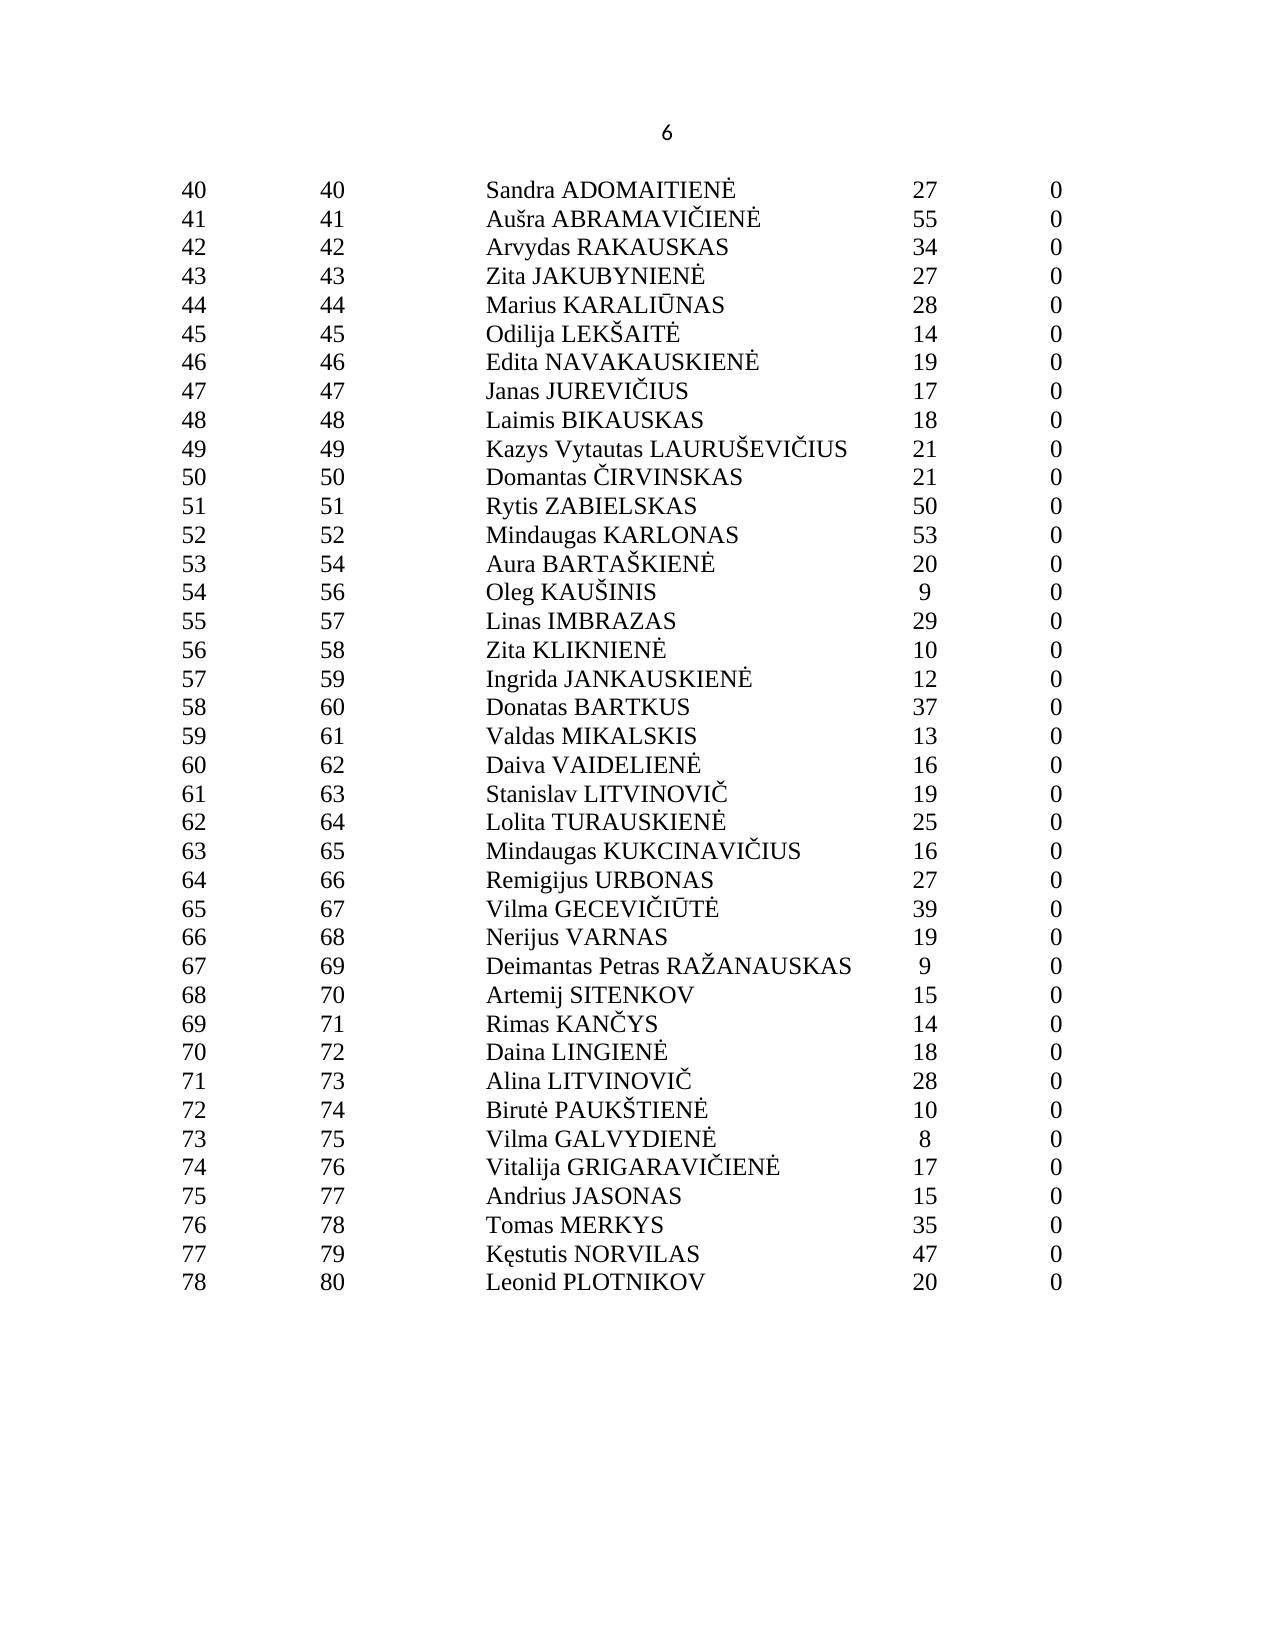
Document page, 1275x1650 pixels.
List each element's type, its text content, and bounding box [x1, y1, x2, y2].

table_cell 21 [860, 434, 990, 462]
table_cell 40 [316, 175, 481, 204]
table_cell 76 [316, 1153, 481, 1181]
table_cell 45 [177, 319, 316, 347]
table_cell 51 [316, 491, 481, 520]
table_cell Donatas BARTKUS [481, 693, 860, 721]
table_cell 12 [860, 664, 990, 692]
table_cell 60 [177, 750, 316, 779]
table_cell 55 [177, 606, 316, 635]
table_cell 53 [860, 520, 990, 549]
table_cell 0 [990, 951, 1122, 980]
table_cell 50 [177, 463, 316, 491]
table_cell Janas JUREVIČIUS [481, 376, 860, 405]
table_cell 25 [860, 808, 990, 836]
table_cell Vilma GECEVIČIŪTĖ [481, 894, 860, 922]
table_cell 74 [177, 1153, 316, 1181]
table_cell 0 [990, 1210, 1122, 1239]
table_cell 57 [316, 606, 481, 635]
table_cell 76 [177, 1210, 316, 1239]
table_cell 79 [316, 1239, 481, 1267]
table_cell 66 [177, 923, 316, 951]
table_cell 48 [177, 405, 316, 434]
table_cell Daiva VAIDELIENĖ [481, 750, 860, 779]
table_cell Domantas ČIRVINSKAS [481, 463, 860, 491]
table_cell 28 [860, 290, 990, 319]
table_cell 15 [860, 1181, 990, 1210]
table_cell Mindaugas KUKCINAVIČIUS [481, 836, 860, 865]
table_cell 0 [990, 808, 1122, 836]
table_cell 0 [990, 865, 1122, 894]
table_cell Tomas MERKYS [481, 1210, 860, 1239]
table_cell Artemij SITENKOV [481, 980, 860, 1009]
table_cell 14 [860, 319, 990, 347]
table_cell Vilma GALVYDIENĖ [481, 1124, 860, 1152]
table_cell 13 [860, 721, 990, 750]
table_cell 0 [990, 261, 1122, 290]
table_cell 70 [316, 980, 481, 1009]
table_cell Sandra ADOMAITIENĖ [481, 175, 860, 204]
table_cell 0 [990, 348, 1122, 376]
table_cell Rytis ZABIELSKAS [481, 491, 860, 520]
table_cell 43 [177, 261, 316, 290]
table_cell 0 [990, 635, 1122, 664]
table_cell 0 [990, 894, 1122, 922]
table_cell 0 [990, 434, 1122, 462]
table_cell 0 [990, 463, 1122, 491]
table_cell 0 [990, 578, 1122, 606]
table_cell 0 [990, 1153, 1122, 1181]
table_cell 64 [177, 865, 316, 894]
table_cell 0 [990, 1009, 1122, 1037]
table_cell 39 [860, 894, 990, 922]
table_cell 9 [860, 578, 990, 606]
table_cell 64 [316, 808, 481, 836]
table_cell Edita NAVAKAUSKIENĖ [481, 348, 860, 376]
table_cell 47 [177, 376, 316, 405]
table_cell 58 [316, 635, 481, 664]
table_cell 61 [177, 779, 316, 807]
table_cell 16 [860, 750, 990, 779]
table_cell Lolita TURAUSKIENĖ [481, 808, 860, 836]
table_cell 0 [990, 750, 1122, 779]
table_cell 28 [860, 1066, 990, 1095]
table_cell Marius KARALIŪNAS [481, 290, 860, 319]
table_cell 0 [990, 549, 1122, 577]
table_cell 0 [990, 175, 1122, 204]
table_cell 68 [177, 980, 316, 1009]
table_cell Zita JAKUBYNIENĖ [481, 261, 860, 290]
table_cell 0 [990, 1066, 1122, 1095]
table_cell 0 [990, 779, 1122, 807]
table_cell 0 [990, 721, 1122, 750]
table_cell Birutė PAUKŠTIENĖ [481, 1095, 860, 1124]
table_cell 19 [860, 779, 990, 807]
table_cell Valdas MIKALSKIS [481, 721, 860, 750]
table_cell 0 [990, 405, 1122, 434]
table_cell 27 [860, 865, 990, 894]
table_cell 0 [990, 319, 1122, 347]
table_cell Linas IMBRAZAS [481, 606, 860, 635]
table_cell 50 [316, 463, 481, 491]
table_cell 8 [860, 1124, 990, 1152]
table_cell 0 [990, 1268, 1122, 1296]
table_cell 0 [990, 290, 1122, 319]
table_cell 20 [860, 549, 990, 577]
table_cell 0 [990, 1038, 1122, 1066]
table_cell 69 [177, 1009, 316, 1037]
table_cell 49 [177, 434, 316, 462]
table_cell 35 [860, 1210, 990, 1239]
table_cell 20 [860, 1268, 990, 1296]
table_cell 56 [177, 635, 316, 664]
table_cell 77 [316, 1181, 481, 1210]
table_cell 0 [990, 376, 1122, 405]
table_cell 72 [177, 1095, 316, 1124]
table_cell 19 [860, 923, 990, 951]
table_cell 0 [990, 836, 1122, 865]
table_cell 27 [860, 261, 990, 290]
table_cell Daina LINGIENĖ [481, 1038, 860, 1066]
table_cell 0 [990, 204, 1122, 232]
table_cell 78 [316, 1210, 481, 1239]
table_cell 10 [860, 1095, 990, 1124]
table_cell 40 [177, 175, 316, 204]
table_cell Kazys Vytautas LAURUŠEVIČIUS [481, 434, 860, 462]
table_cell Nerijus VARNAS [481, 923, 860, 951]
table_cell Odilija LEKŠAITĖ [481, 319, 860, 347]
table_cell 9 [860, 951, 990, 980]
table_cell 41 [177, 204, 316, 232]
table_cell 62 [316, 750, 481, 779]
table_cell Stanislav LITVINOVIČ [481, 779, 860, 807]
table_cell 17 [860, 1153, 990, 1181]
table_cell 54 [316, 549, 481, 577]
table_cell 67 [316, 894, 481, 922]
table_cell 0 [990, 1239, 1122, 1267]
table_cell Mindaugas KARLONAS [481, 520, 860, 549]
table_cell 0 [990, 1124, 1122, 1152]
table_cell 44 [316, 290, 481, 319]
table_cell 59 [316, 664, 481, 692]
table_cell 71 [177, 1066, 316, 1095]
table_cell 53 [177, 549, 316, 577]
table_cell Kęstutis NORVILAS [481, 1239, 860, 1267]
table_cell 0 [990, 1095, 1122, 1124]
table_cell 27 [860, 175, 990, 204]
table_cell 57 [177, 664, 316, 692]
table_cell Zita KLIKNIENĖ [481, 635, 860, 664]
table_cell Aušra ABRAMAVIČIENĖ [481, 204, 860, 232]
table_cell 56 [316, 578, 481, 606]
table_cell 77 [177, 1239, 316, 1267]
table_cell 50 [860, 491, 990, 520]
table_cell 72 [316, 1038, 481, 1066]
table_cell 0 [990, 693, 1122, 721]
table_cell Andrius JASONAS [481, 1181, 860, 1210]
table_cell Alina LITVINOVIČ [481, 1066, 860, 1095]
table_cell Aura BARTAŠKIENĖ [481, 549, 860, 577]
table_cell 41 [316, 204, 481, 232]
table_cell 58 [177, 693, 316, 721]
table_cell 14 [860, 1009, 990, 1037]
table_cell 43 [316, 261, 481, 290]
table_cell 0 [990, 520, 1122, 549]
table_cell 80 [316, 1268, 481, 1296]
table_cell 0 [990, 664, 1122, 692]
table_cell 63 [177, 836, 316, 865]
table_cell 0 [990, 606, 1122, 635]
table_cell 0 [990, 923, 1122, 951]
table_cell 75 [177, 1181, 316, 1210]
table_cell Deimantas Petras RAŽANAUSKAS [481, 951, 860, 980]
table_cell 29 [860, 606, 990, 635]
table_cell 0 [990, 233, 1122, 261]
table_cell 73 [316, 1066, 481, 1095]
table_cell 0 [990, 491, 1122, 520]
table_cell 47 [316, 376, 481, 405]
table_cell 66 [316, 865, 481, 894]
table_cell 71 [316, 1009, 481, 1037]
table_cell 42 [316, 233, 481, 261]
table_cell 63 [316, 779, 481, 807]
table_cell 17 [860, 376, 990, 405]
table_cell 67 [177, 951, 316, 980]
table_cell 49 [316, 434, 481, 462]
table_cell 47 [860, 1239, 990, 1267]
table_cell 10 [860, 635, 990, 664]
table_cell 69 [316, 951, 481, 980]
table_cell Ingrida JANKAUSKIENĖ [481, 664, 860, 692]
table_cell 15 [860, 980, 990, 1009]
table_cell 45 [316, 319, 481, 347]
table_cell 21 [860, 463, 990, 491]
table_cell 44 [177, 290, 316, 319]
table_cell Laimis BIKAUSKAS [481, 405, 860, 434]
table_cell 75 [316, 1124, 481, 1152]
table_cell 46 [316, 348, 481, 376]
table_cell Remigijus URBONAS [481, 865, 860, 894]
table_cell 61 [316, 721, 481, 750]
table_cell 62 [177, 808, 316, 836]
table_cell 60 [316, 693, 481, 721]
table_cell 70 [177, 1038, 316, 1066]
table_cell 42 [177, 233, 316, 261]
table_cell 52 [316, 520, 481, 549]
table_cell 16 [860, 836, 990, 865]
table_cell Oleg KAUŠINIS [481, 578, 860, 606]
table_cell 73 [177, 1124, 316, 1152]
table_cell 78 [177, 1268, 316, 1296]
table_cell Vitalija GRIGARAVIČIENĖ [481, 1153, 860, 1181]
table_cell Rimas KANČYS [481, 1009, 860, 1037]
table_cell 65 [316, 836, 481, 865]
table_cell 55 [860, 204, 990, 232]
table_cell 46 [177, 348, 316, 376]
table_cell 0 [990, 980, 1122, 1009]
table_cell 18 [860, 405, 990, 434]
table_cell 51 [177, 491, 316, 520]
table_cell 0 [990, 1181, 1122, 1210]
table_cell Leonid PLOTNIKOV [481, 1268, 860, 1296]
table_cell 59 [177, 721, 316, 750]
table_cell 18 [860, 1038, 990, 1066]
table_cell 74 [316, 1095, 481, 1124]
table_cell 68 [316, 923, 481, 951]
table_cell 37 [860, 693, 990, 721]
table_cell Arvydas RAKAUSKAS [481, 233, 860, 261]
table_cell 54 [177, 578, 316, 606]
table_cell 34 [860, 233, 990, 261]
table_cell 19 [860, 348, 990, 376]
table_cell 52 [177, 520, 316, 549]
table_cell 48 [316, 405, 481, 434]
table_cell 65 [177, 894, 316, 922]
